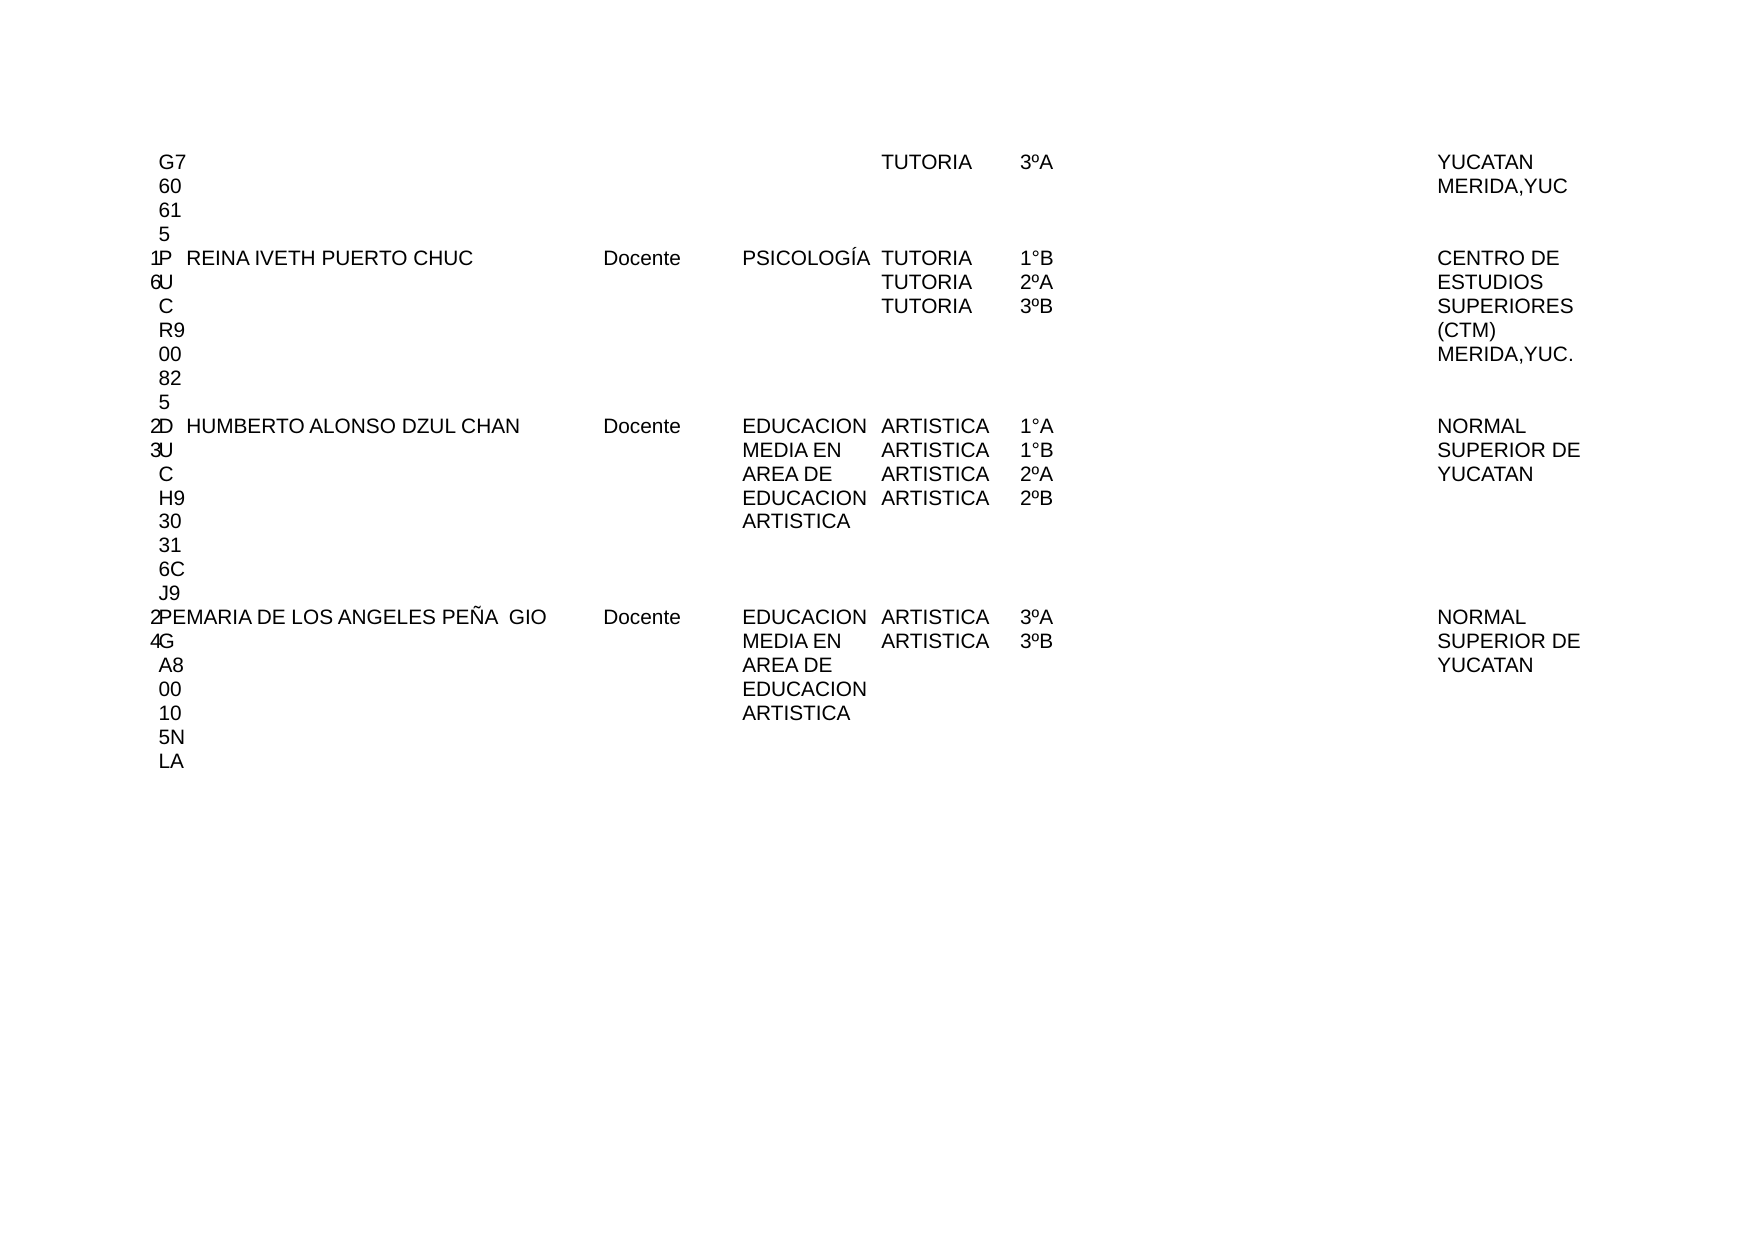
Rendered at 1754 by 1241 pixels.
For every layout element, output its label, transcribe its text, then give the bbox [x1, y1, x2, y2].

table_cell 1°B 2ºA 3ºB [1020, 246, 1159, 413]
table_cell 3ºA 3ºB [1020, 605, 1159, 773]
table_cell DUCH930316CJ9 [158, 414, 186, 605]
table_cell 15 [150, 150, 158, 246]
table_cell [603, 150, 742, 246]
table_cell MARIA DE LOS ANGELES PEÑA GIO [186, 605, 603, 773]
table_cell HUMBERTO ALONSO DZUL CHAN [186, 414, 603, 605]
table_cell EXHG760615 [158, 150, 186, 246]
table_cell [1159, 414, 1437, 605]
table_cell [186, 150, 603, 246]
table_cell Docente [603, 605, 742, 773]
table_cell ARTISTICA ARTISTICA [881, 605, 1020, 773]
table_cell 24 [150, 605, 158, 643]
table_cell 3ºA [1020, 150, 1159, 246]
table_cell 16 [150, 246, 158, 413]
table_cell PEGA800105NLA [158, 605, 186, 773]
table_cell [742, 150, 881, 246]
table_cell TUTORIA [881, 150, 1020, 246]
table_cell EDUCACION MEDIA EN AREA DE EDUCACION ARTISTICA [742, 414, 881, 605]
table_cell Docente [603, 414, 742, 605]
table_cell PSICOLOGÍA [742, 246, 881, 413]
table_cell NORMAL SUPERIOR DE YUCATAN [1437, 414, 1604, 605]
table_cell ARTISTICA ARTISTICA ARTISTICA ARTISTICA [881, 414, 1020, 605]
table_cell TUTORIA TUTORIA TUTORIA [881, 246, 1020, 413]
table_cell CENTRO DE ESTUDIOS SUPERIORES (CTM) MERIDA,YUC. [1437, 246, 1604, 413]
table_cell [1159, 605, 1437, 773]
table_cell 24 [150, 645, 158, 773]
table_cell 1°A 1°B 2ºA 2ºB [1020, 414, 1159, 605]
table_cell 23 [150, 414, 158, 605]
table_cell NORMAL SUPERIOR DE YUCATAN [1437, 605, 1604, 773]
table_cell YUCATAN MERIDA,YUC [1437, 150, 1604, 246]
table_cell Docente [603, 246, 742, 413]
table_cell PUCR900825 [158, 246, 186, 413]
table_cell REINA IVETH PUERTO CHUC [186, 246, 603, 413]
table_cell [1159, 246, 1437, 413]
table_cell [1159, 150, 1437, 246]
table_cell EDUCACION MEDIA EN AREA DE EDUCACION ARTISTICA [742, 605, 881, 773]
